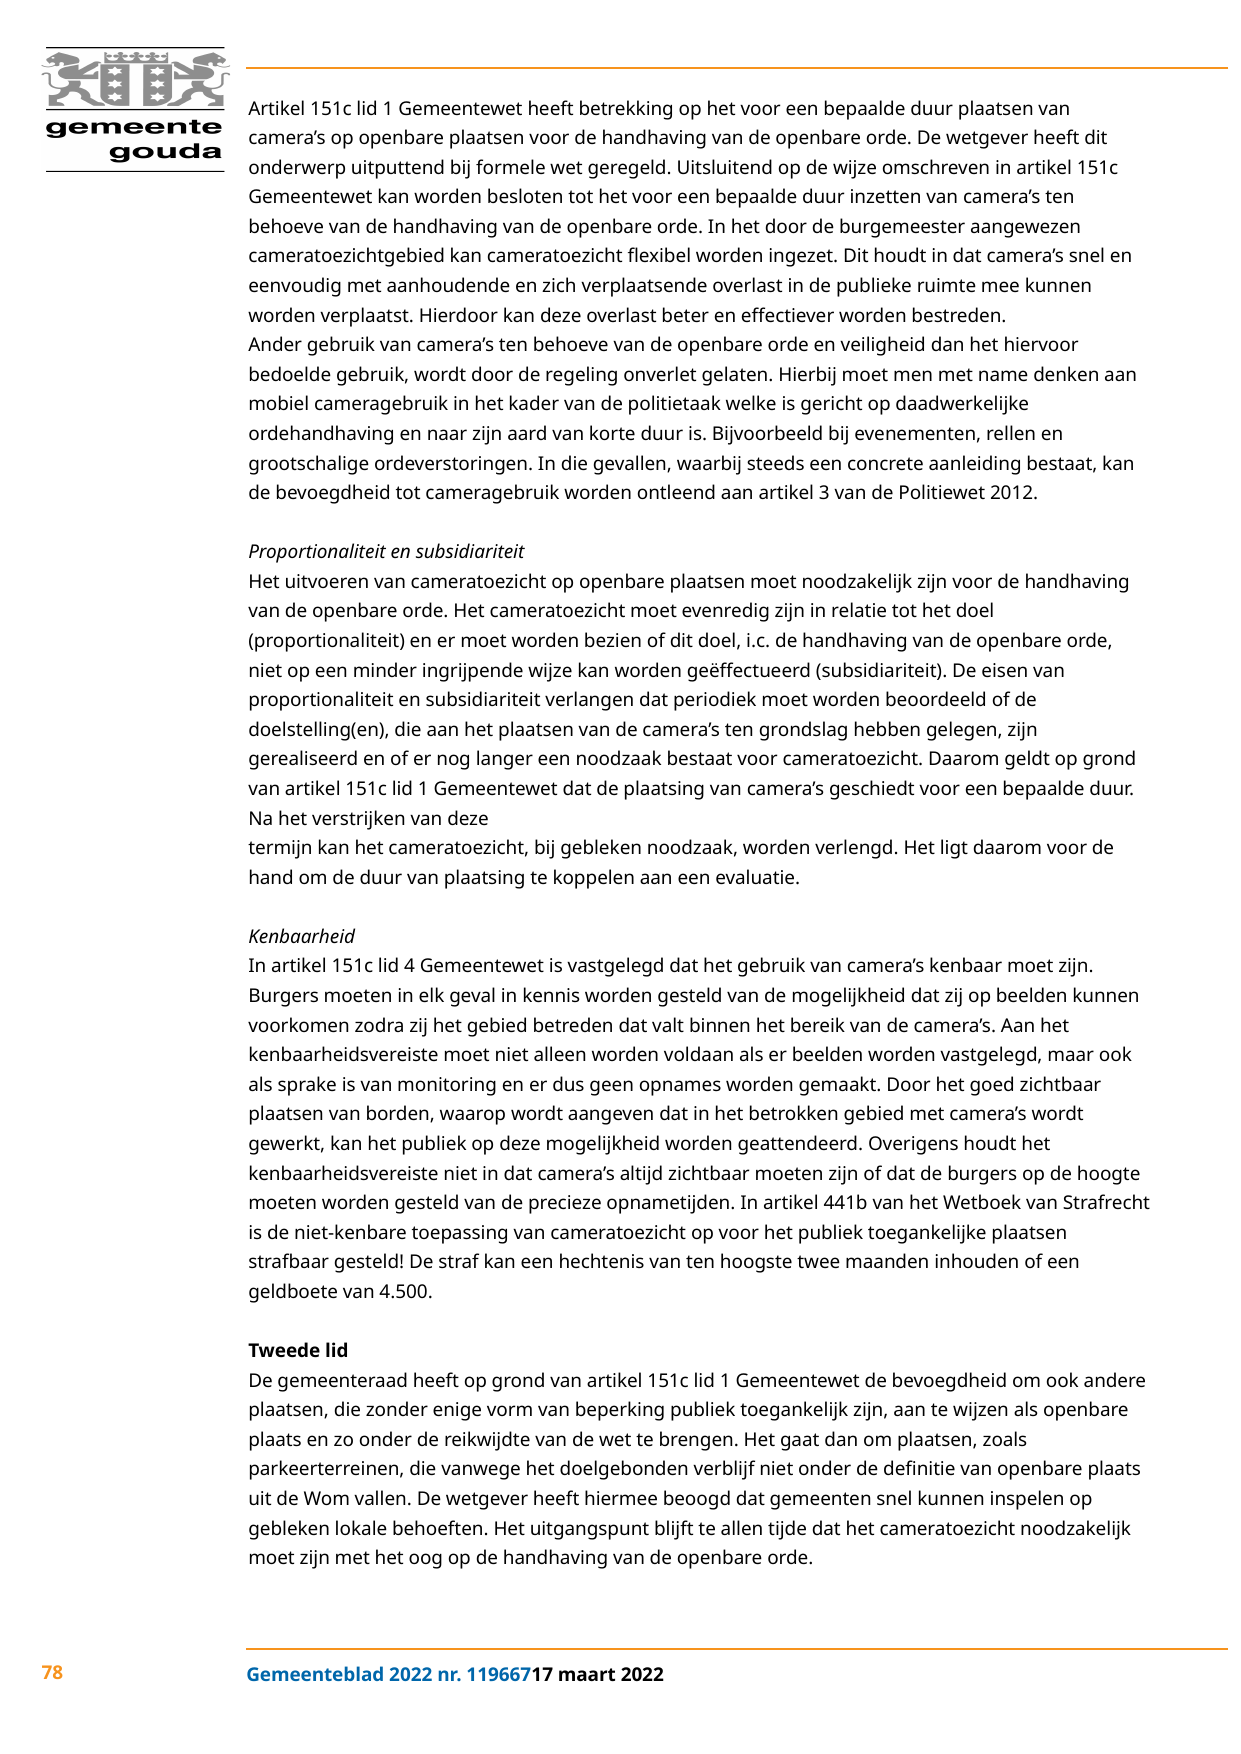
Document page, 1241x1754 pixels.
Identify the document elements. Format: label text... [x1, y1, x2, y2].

text Proportionaliteit en subsidiariteit [248, 538, 1152, 564]
text De gemeenteraad heeft op grond van artikel 151c lid 1 Gemeentewet de bevoegdheid om ook andere plaatsen, die zonder enige vorm van beperking publiek toegankelijk zijn, aan te wijzen als openbare plaats en zo onder de reikwijdte van de wet te brengen. Het gaat dan om plaatsen, zoals parkeerterreinen, die vanwege het doelgebonden verblijf niet onder de definitie van openbare plaats uit de Wom vallen. De wetgever heeft hiermee beoogd dat gemeenten snel kunnen inspelen op gebleken lokale behoeften. Het uitgangspunt blijft te allen tijde dat het cameratoezicht noodzakelijk moet zijn met het oog op de handhaving van de openbare orde. [248, 1367, 1152, 1570]
text Tweede lid [248, 1337, 1152, 1363]
text Kenbaarheid [248, 923, 1152, 949]
text Het uitvoeren van cameratoezicht op openbare plaatsen moet noodzakelijk zijn voor de handhaving van de openbare orde. Het cameratoezicht moet evenredig zijn in relatie tot het doel (proportionaliteit) en er moet worden bezien of dit doel, i.c. de handhaving van de openbare orde, niet op een minder ingrijpende wijze kan worden geëffectueerd (subsidiariteit). De eisen van proportionaliteit en subsidiariteit verlangen dat periodiek moet worden beoordeeld of de doelstelling(en), die aan het plaatsen van de camera’s ten grondslag hebben gelegen, zijn gerealiseerd en of er nog langer een noodzaak bestaat voor cameratoezicht. Daarom geldt op grond van artikel 151c lid 1 Gemeentewet dat de plaatsing van camera’s geschiedt voor een bepaalde duur. Na het verstrijken van deze [248, 568, 1152, 831]
text Ander gebruik van camera’s ten behoeve van de openbare orde en veiligheid dan het hiervoor bedoelde gebruik, wordt door de regeling onverlet gelaten. Hierbij moet men met name denken aan mobiel cameragebruik in het kader van de politietaak welke is gericht op daadwerkelijke ordehandhaving en naar zijn aard van korte duur is. Bijvoorbeeld bij evenementen, rellen en grootschalige ordeverstoringen. In die gevallen, waarbij steeds een concrete aanleiding bestaat, kan de bevoegdheid tot cameragebruik worden ontleend aan artikel 3 van de Politiewet 2012. [248, 331, 1152, 505]
picture [41, 47, 231, 172]
text termijn kan het cameratoezicht, bij gebleken noodzaak, worden verlengd. Het ligt daarom voor de hand om de duur van plaatsing te koppelen aan een evaluatie. [248, 834, 1152, 890]
text Artikel 151c lid 1 Gemeentewet heeft betrekking op het voor een bepaalde duur plaatsen van camera’s op openbare plaatsen voor de handhaving van de openbare orde. De wetgever heeft dit onderwerp uitputtend bij formele wet geregeld. Uitsluitend op de wijze omschreven in artikel 151c Gemeentewet kan worden besloten tot het voor een bepaalde duur inzetten van camera’s ten behoeve van de handhaving van de openbare orde. In het door de burgemeester aangewezen cameratoezichtgebied kan cameratoezicht flexibel worden ingezet. Dit houdt in dat camera’s snel en eenvoudig met aanhoudende en zich verplaatsende overlast in de publieke ruimte mee kunnen worden verplaatst. Hierdoor kan deze overlast beter en effectiever worden bestreden. [248, 95, 1152, 328]
text In artikel 151c lid 4 Gemeentewet is vastgelegd dat het gebruik van camera’s kenbaar moet zijn. Burgers moeten in elk geval in kennis worden gesteld van de mogelijkheid dat zij op beelden kunnen voorkomen zodra zij het gebied betreden dat valt binnen het bereik van de camera’s. Aan het kenbaarheidsvereiste moet niet alleen worden voldaan als er beelden worden vastgelegd, maar ook als sprake is van monitoring en er dus geen opnames worden gemaakt. Door het goed zichtbaar plaatsen van borden, waarop wordt aangeven dat in het betrokken gebied met camera’s wordt gewerkt, kan het publiek op deze mogelijkheid worden geattendeerd. Overigens houdt het kenbaarheidsvereiste niet in dat camera’s altijd zichtbaar moeten zijn of dat de burgers op de hoogte moeten worden gesteld van de precieze opnametijden. In artikel 441b van het Wetboek van Strafrecht is de niet-kenbare toepassing van cameratoezicht op voor het publiek toegankelijke plaatsen strafbaar gesteld! De straf kan een hechtenis van ten hoogste twee maanden inhouden of een geldboete van 4.500. [248, 953, 1152, 1304]
